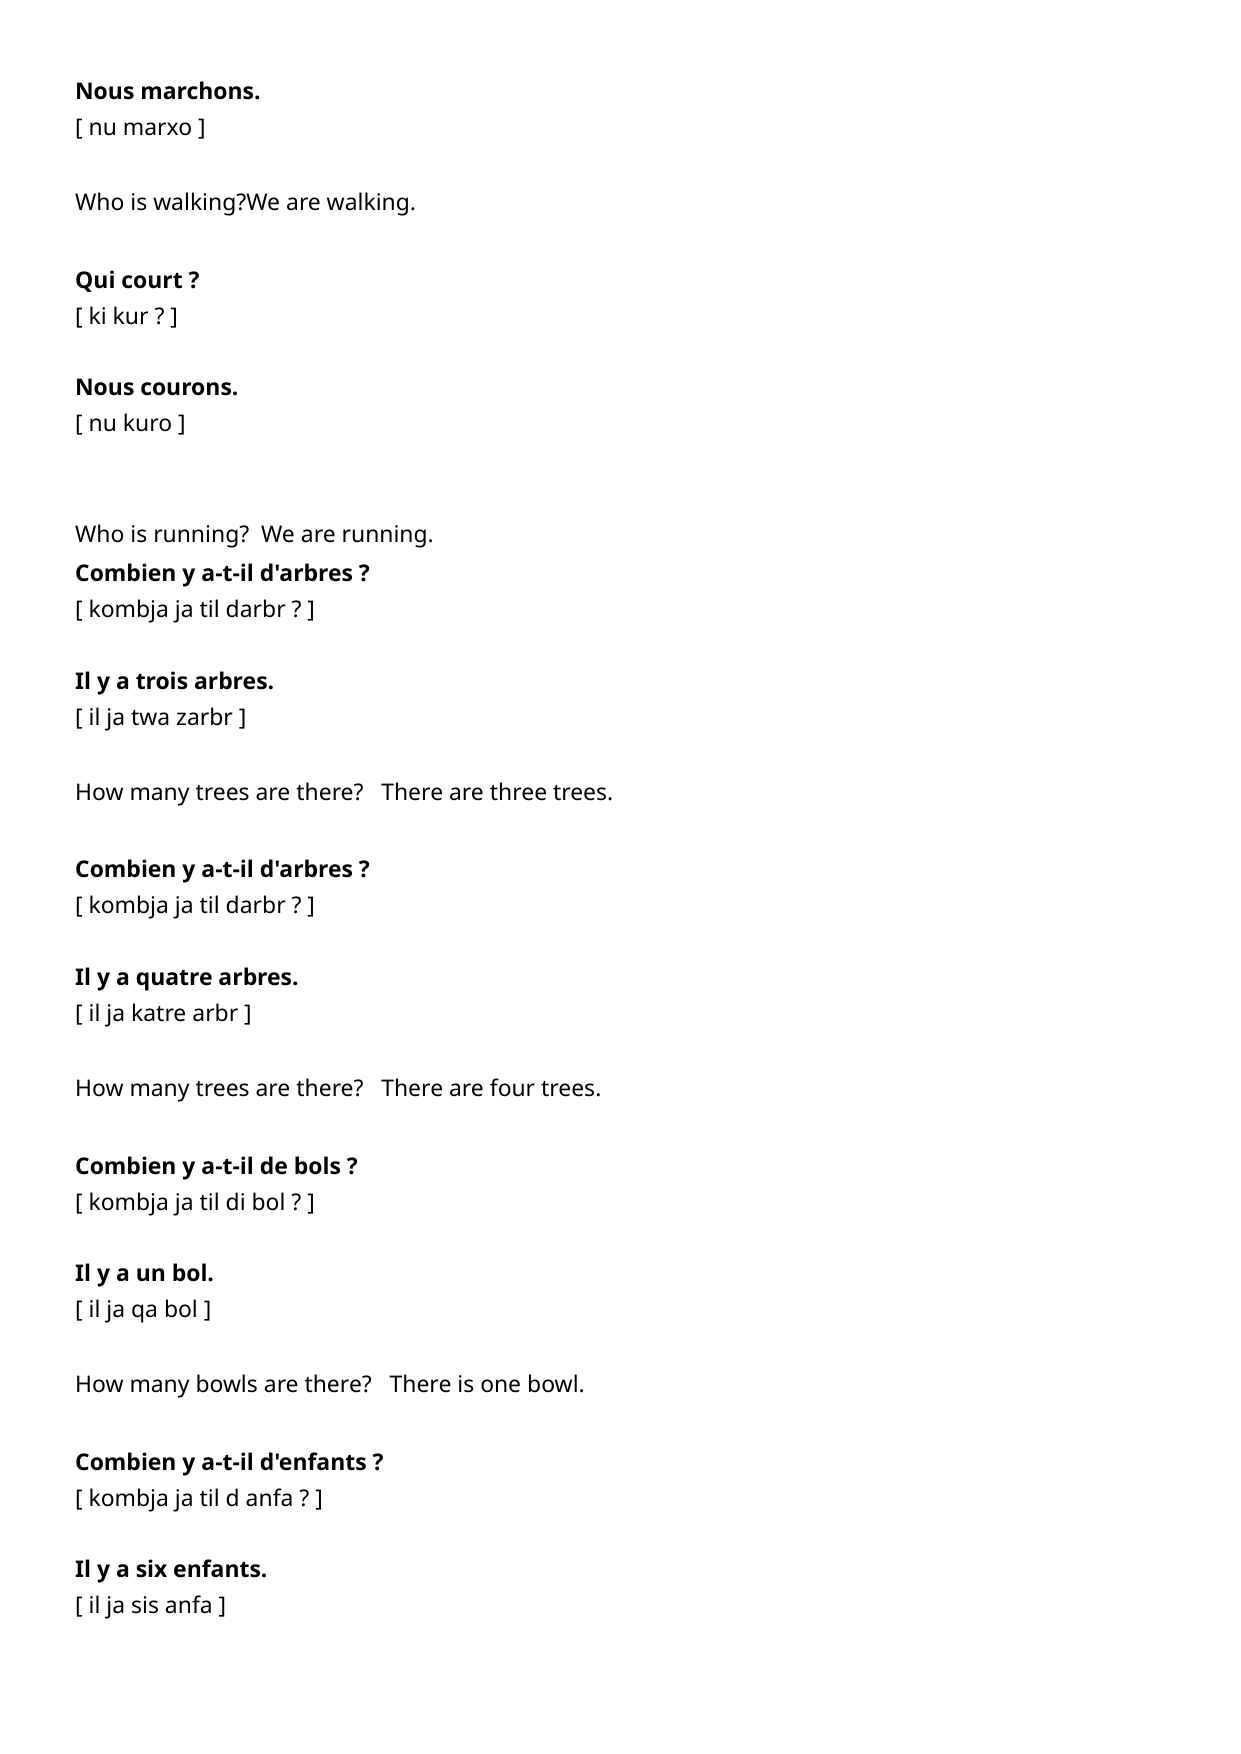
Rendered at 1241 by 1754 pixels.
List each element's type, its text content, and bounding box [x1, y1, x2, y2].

text Nous courons. [ nu kuro ] [75, 371, 1165, 438]
text How many trees are there? There are three trees. [75, 739, 1165, 807]
text Il y a quatre arbres. [ il ja katre arbr ] [75, 961, 1165, 1028]
text Nous marchons. [ nu marxo ] [75, 75, 1165, 142]
text Combien y a-t-il de bols ? [ kombja ja til di bol ? ] [75, 1149, 1165, 1250]
text How many bowls are there? There is one bowl. [75, 1332, 1165, 1399]
text Il y a trois arbres. [ il ja twa zarbr ] [75, 664, 1165, 732]
text Il y a six enfants. [ il ja sis anfa ] [75, 1553, 1165, 1621]
text Combien y a-t-il d'arbres ? [ kombja ja til darbr ? ] [75, 557, 1165, 657]
text Combien y a-t-il d'enfants ? [ kombja ja til d anfa ? ] [75, 1446, 1165, 1546]
text Who is running? We are running. [75, 482, 1165, 549]
text Combien y a-t-il d'arbres ? [ kombja ja til darbr ? ] [75, 853, 1165, 953]
text Who is walking?We are walking. [75, 150, 1165, 217]
text Il y a un bol. [ il ja qa bol ] [75, 1257, 1165, 1324]
text Qui court ? [ ki kur ? ] [75, 264, 1165, 364]
text How many trees are there? There are four trees. [75, 1036, 1165, 1103]
